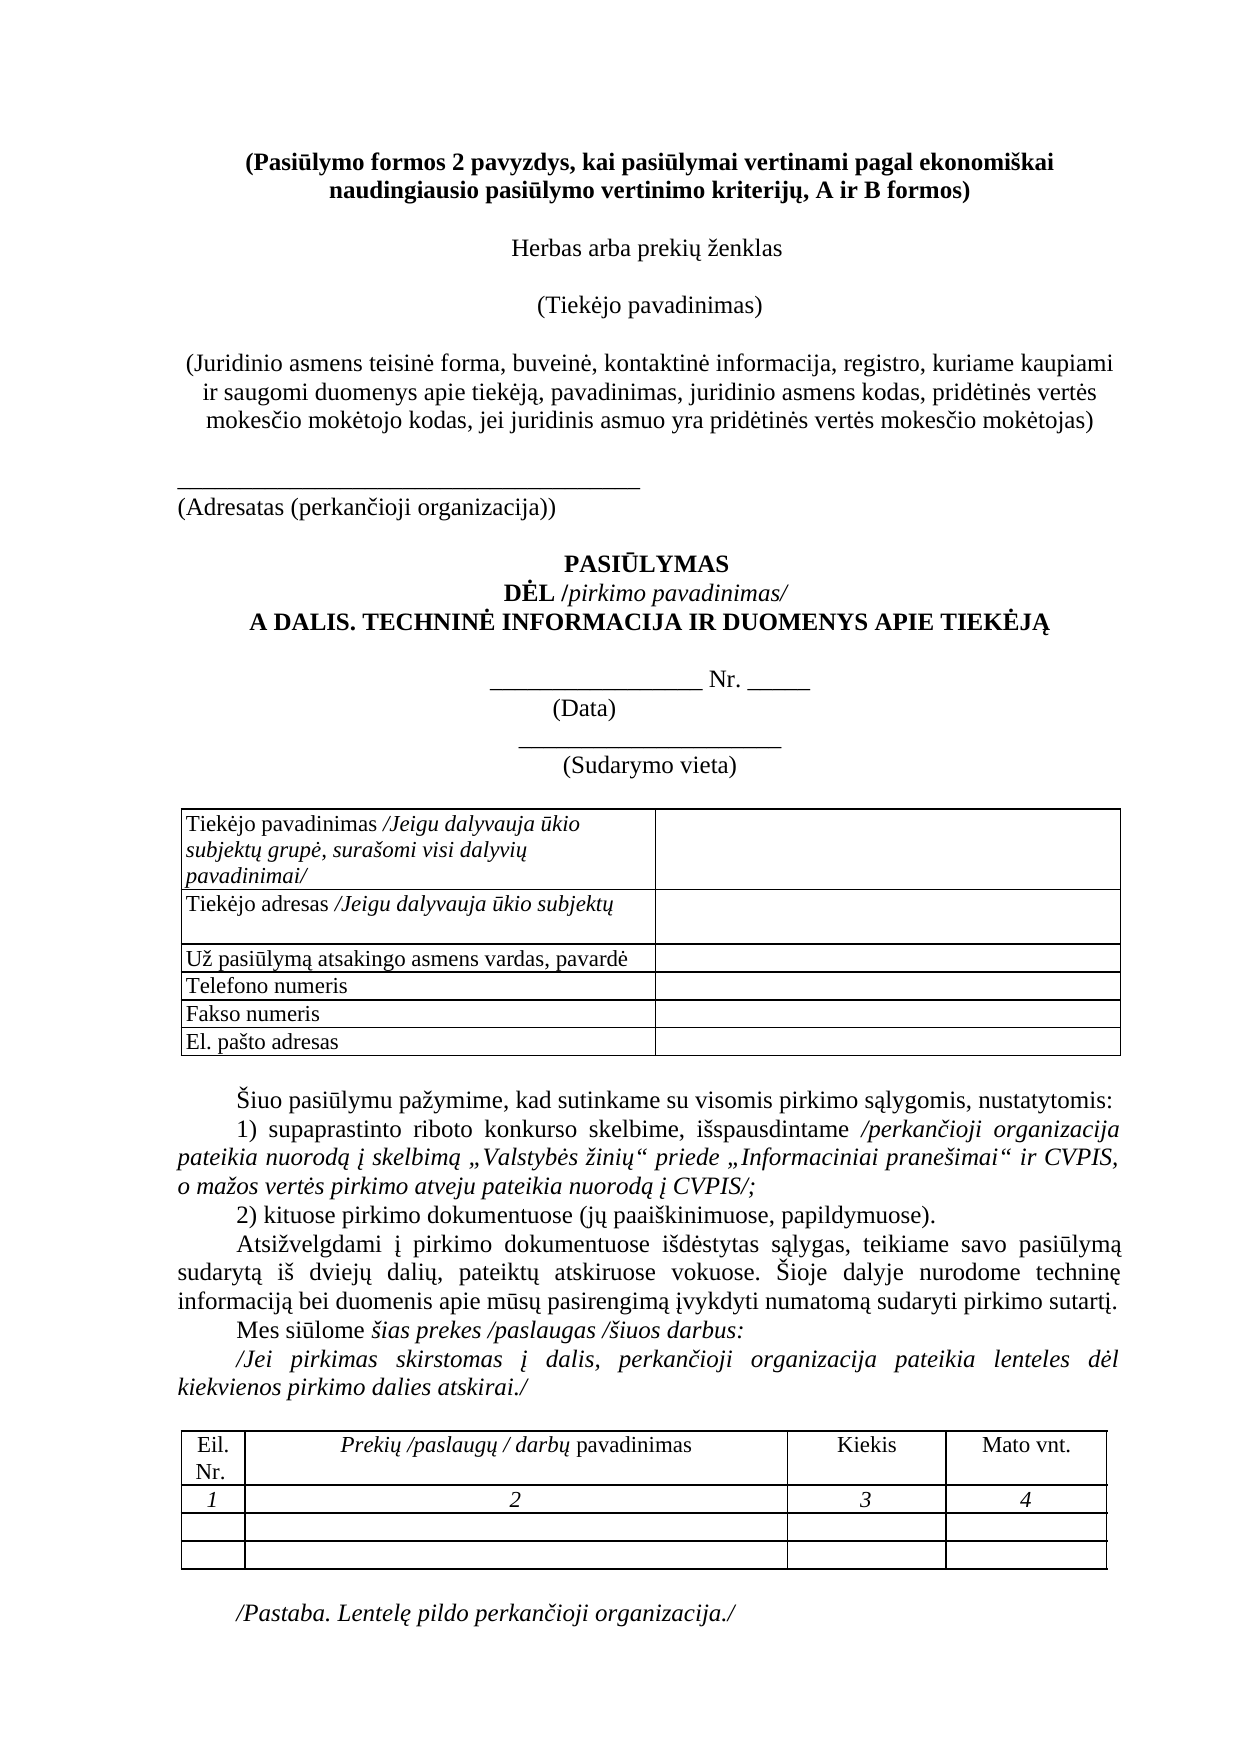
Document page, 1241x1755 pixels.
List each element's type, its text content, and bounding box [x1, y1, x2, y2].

table_cell [182, 1542, 244, 1568]
table_header Tiekėjo pavadinimas /Jeigu dalyvauja ūkio subjektų grupė, surašomi visi dalyvių pavadinimai/ [182, 810, 655, 889]
table_cell [788, 1514, 945, 1540]
table_cell [182, 1514, 244, 1540]
table_cell Už pasiūlymą atsakingo asmens vardas, pavardė [182, 945, 655, 971]
table_cell [656, 1028, 1120, 1055]
table_cell 1 [182, 1486, 244, 1512]
text Mes siūlome šias prekes /paslaugas /šiuos darbus: [177, 1315, 1122, 1344]
text /Jei pirkimas skirstomas į dalis, perkančioji organizacija pateikia lenteles dėl kiekvienos pirkimo dalies atskirai./ [177, 1344, 1122, 1401]
text Šiuo pasiūlymu pažymime, kad sutinkame su visomis pirkimo sąlygomis, nustatytomis: [177, 1085, 1122, 1114]
table_cell 4 [947, 1486, 1106, 1512]
table_header Mato vnt. [947, 1432, 1106, 1484]
text /Pastaba. Lentelę pildo perkančioji organizacija./ [177, 1598, 1122, 1627]
table_cell [656, 890, 1120, 943]
text (Pasiūlymo formos 2 pavyzdys, kai pasiūlymai vertinami pagal ekonomiškai naudingiausio pasiūlymo vertinimo kriterijų, A ir B formos) [177, 147, 1122, 204]
text (Tiekėjo pavadinimas) [177, 291, 1122, 319]
text Atsižvelgdami į pirkimo dokumentuose išdėstytas sąlygas, teikiame savo pasiūlymą sudarytą iš dviejų dalių, pateiktų atskiruose vokuose. Šioje dalyje nurodome techninę informaciją bei duomenis apie mūsų pasirengimą įvykdyti numatomą sudaryti pirkimo sutartį. [177, 1229, 1122, 1315]
table_header [656, 810, 1120, 889]
text (Juridinio asmens teisinė forma, buveinė, kontaktinė informacija, registro, kuriame kaupiami ir saugomi duomenys apie tiekėją, pavadinimas, juridinio asmens kodas, pridėtinės vertės mokesčio mokėtojo kodas, jei juridinis asmuo yra pridėtinės vertės mokesčio mokėtojas) [177, 348, 1122, 434]
text _____________________________________ [177, 463, 1122, 492]
table_cell [246, 1542, 787, 1568]
text (Sudarymo vieta) [177, 751, 1122, 779]
text Herbas arba prekių ženklas [177, 233, 1122, 262]
table_cell [947, 1514, 1106, 1540]
table_cell [788, 1542, 945, 1568]
text _________________ Nr. _____ [177, 664, 1122, 693]
table_cell [656, 1001, 1120, 1027]
text (Adresatas (perkančioji organizacija)) [177, 492, 1122, 521]
text (Data) [552, 693, 1122, 722]
table_cell El. pašto adresas [182, 1028, 655, 1055]
table_cell [246, 1514, 787, 1540]
table_cell 3 [788, 1486, 945, 1512]
table_header Prekių /paslaugų / darbų pavadinimas [246, 1432, 787, 1484]
table_cell Telefono numeris [182, 973, 655, 999]
table_cell [656, 973, 1120, 999]
text DĖL /pirkimo pavadinimas/ [177, 578, 1122, 607]
text _____________________ [177, 722, 1122, 751]
table_header Eil. Nr. [182, 1432, 244, 1484]
table_header Kiekis [788, 1432, 945, 1484]
table_cell 2 [246, 1486, 787, 1512]
table_cell [656, 945, 1120, 971]
text PASIŪLYMAS [177, 549, 1122, 578]
table_cell [947, 1542, 1106, 1568]
text 1) supaprastinto riboto konkurso skelbime, išspausdintame /perkančioji organizacija pateikia nuorodą į skelbimą „Valstybės žinių“ priede „Informaciniai pranešimai“ ir CVPIS, o mažos vertės pirkimo atveju pateikia nuorodą į CVPIS/; [177, 1114, 1122, 1200]
table_cell Fakso numeris [182, 1001, 655, 1027]
text A DALIS. TECHNINĖ INFORMACIJA IR DUOMENYS APIE TIEKĖJĄ [177, 607, 1122, 636]
table_cell Tiekėjo adresas /Jeigu dalyvauja ūkio subjektų [182, 890, 655, 943]
text 2) kituose pirkimo dokumentuose (jų paaiškinimuose, papildymuose). [177, 1200, 1122, 1229]
